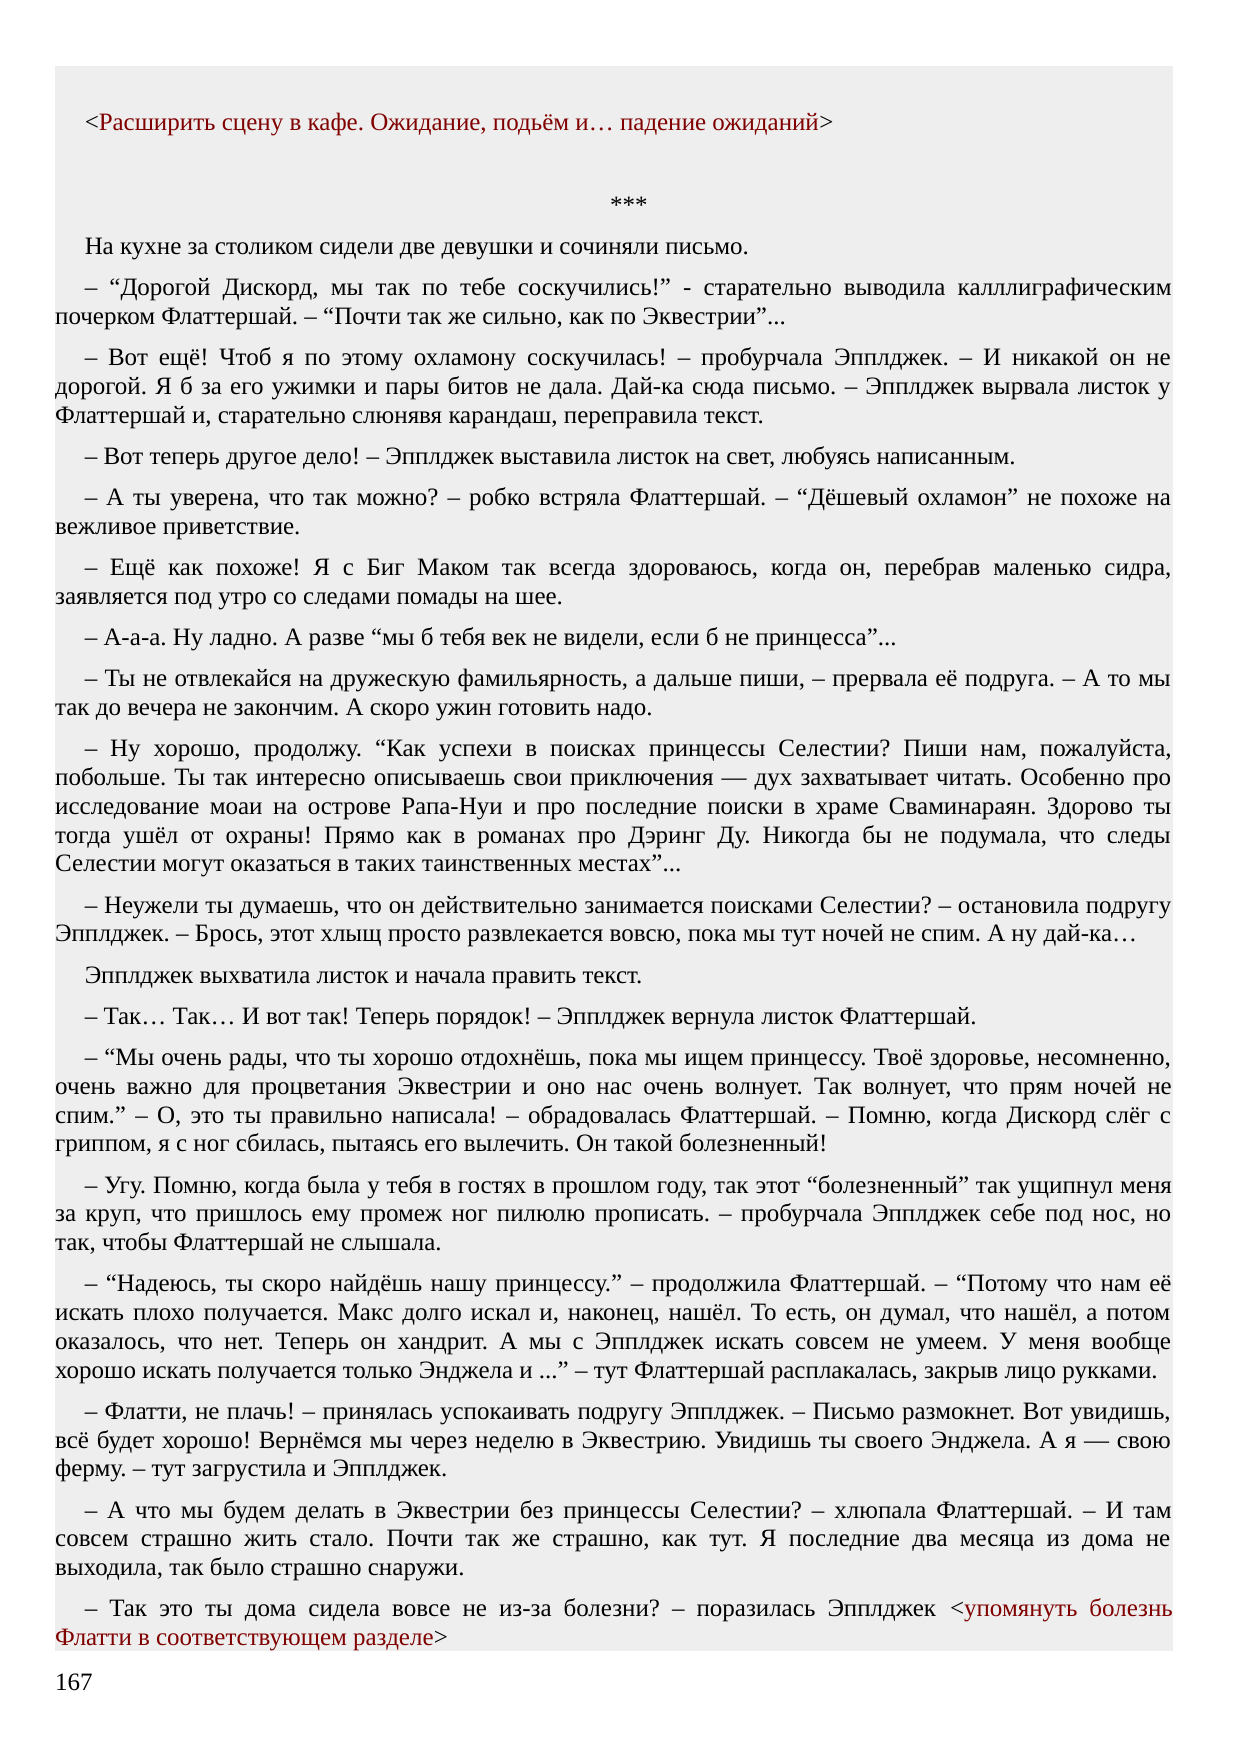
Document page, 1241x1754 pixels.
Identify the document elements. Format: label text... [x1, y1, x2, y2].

text – А-а-а. Ну ладно. А разве “мы б тебя век не видели, если б не принцесса”... [55, 622, 1173, 651]
text – Флатти, не плачь! – принялась успокаивать подругу Эпплджек. – Письмо размокнет. Вот увидишь, всё будет хорошо! Вернёмся мы через неделю в Эквестрию. Увидишь ты своего Энджела. А я — свою ферму. – тут загрустила и Эпплджек. [55, 1396, 1173, 1482]
text – Ты не отвлекайся на дружескую фамильярность, а дальше пиши, – прервала её подруга. – А то мы так до вечера не закончим. А скоро ужин готовить надо. [55, 663, 1173, 721]
text – А ты уверена, что так можно? – робко встряла Флаттершай. – “Дёшевый охламон” не похоже на вежливое приветствие. [55, 482, 1173, 540]
text – Так… Так… И вот так! Теперь порядок! – Эпплджек вернула листок Флаттершай. [55, 1001, 1173, 1030]
text – Так это ты дома сидела вовсе не из-за болезни? – поразилась Эпплджек <упомянуть болезнь Флатти в соответствующем разделе> [55, 1593, 1173, 1651]
text На кухне за столиком сидели две девушки и сочиняли письмо. [55, 231, 1173, 260]
text – “Дорогой Дискорд, мы так по тебе соскучились!” - старательно выводила калллиграфическим почерком Флаттершай. – “Почти так же сильно, как по Эквестрии”... [55, 272, 1173, 330]
text <Расширить сцену в кафе. Ожидание, подьём и… падение ожиданий> [55, 107, 1173, 136]
text – Угу. Помню, когда была у тебя в гостях в прошлом году, так этот “болезненный” так ущипнул меня за круп, что пришлось ему промеж ног пилюлю прописать. – пробурчала Эпплджек себе под нос, но так, чтобы Флаттершай не слышала. [55, 1170, 1173, 1256]
text – Ну хорошо, продолжу. “Как успехи в поисках принцессы Селестии? Пиши нам, пожалуйста, побольше. Ты так интересно описываешь свои приключения — дух захватывает читать. Особенно про исследование моаи на острове Рапа-Нуи и про последние поиски в храме Сваминараян. Здорово ты тогда ушёл от охраны! Прямо как в романах про Дэринг Ду. Никогда бы не подумала, что следы Селестии могут оказаться в таких таинственных местах”... [55, 733, 1173, 877]
text – Вот ещё! Чтоб я по этому охламону соскучилась! – пробурчала Эпплджек. – И никакой он не дорогой. Я б за его ужимки и пары битов не дала. Дай-ка сюда письмо. – Эпплджек вырвала листок у Флаттершай и, старательно слюнявя карандаш, переправила текст. [55, 342, 1173, 428]
text – Ещё как похоже! Я с Биг Маком так всегда здороваюсь, когда он, перебрав маленько сидра, заявляется под утро со следами помады на шее. [55, 552, 1173, 610]
text – “Надеюсь, ты скоро найдёшь нашу принцессу.” – продолжила Флаттершай. – “Потому что нам её искать плохо получается. Макс долго искал и, наконец, нашёл. То есть, он думал, что нашёл, а потом оказалось, что нет. Теперь он хандрит. А мы с Эпплджек искать совсем не умеем. У меня вообще хорошо искать получается только Энджела и ...” – тут Флаттершай расплакалась, закрыв лицо рукками. [55, 1268, 1173, 1383]
text – Вот теперь другое дело! – Эпплджек выставила листок на свет, любуясь написанным. [55, 441, 1173, 470]
text *** [55, 190, 1173, 218]
text – А что мы будем делать в Эквестрии без принцессы Селестии? – хлюпала Флаттершай. – И там совсем страшно жить стало. Почти так же страшно, как тут. Я последние два месяца из дома не выходила, так было страшно снаружи. [55, 1495, 1173, 1581]
text – Неужели ты думаешь, что он действительно занимается поисками Селестии? – остановила подругу Эпплджек. – Брось, этот хлыщ просто развлекается вовсю, пока мы тут ночей не спим. А ну дай-ка… [55, 890, 1173, 947]
text Эпплджек выхватила листок и начала править текст. [55, 960, 1173, 988]
text – “Мы очень рады, что ты хорошо отдохнёшь, пока мы ищем принцессу. Твоё здоровье, несомненно, очень важно для процветания Эквестрии и оно нас очень волнует. Так волнует, что прям ночей не спим.” – О, это ты правильно написала! – обрадовалась Флаттершай. – Помню, когда Дискорд слёг с гриппом, я с ног сбилась, пытаясь его вылечить. Он такой болезненный! [55, 1042, 1173, 1157]
